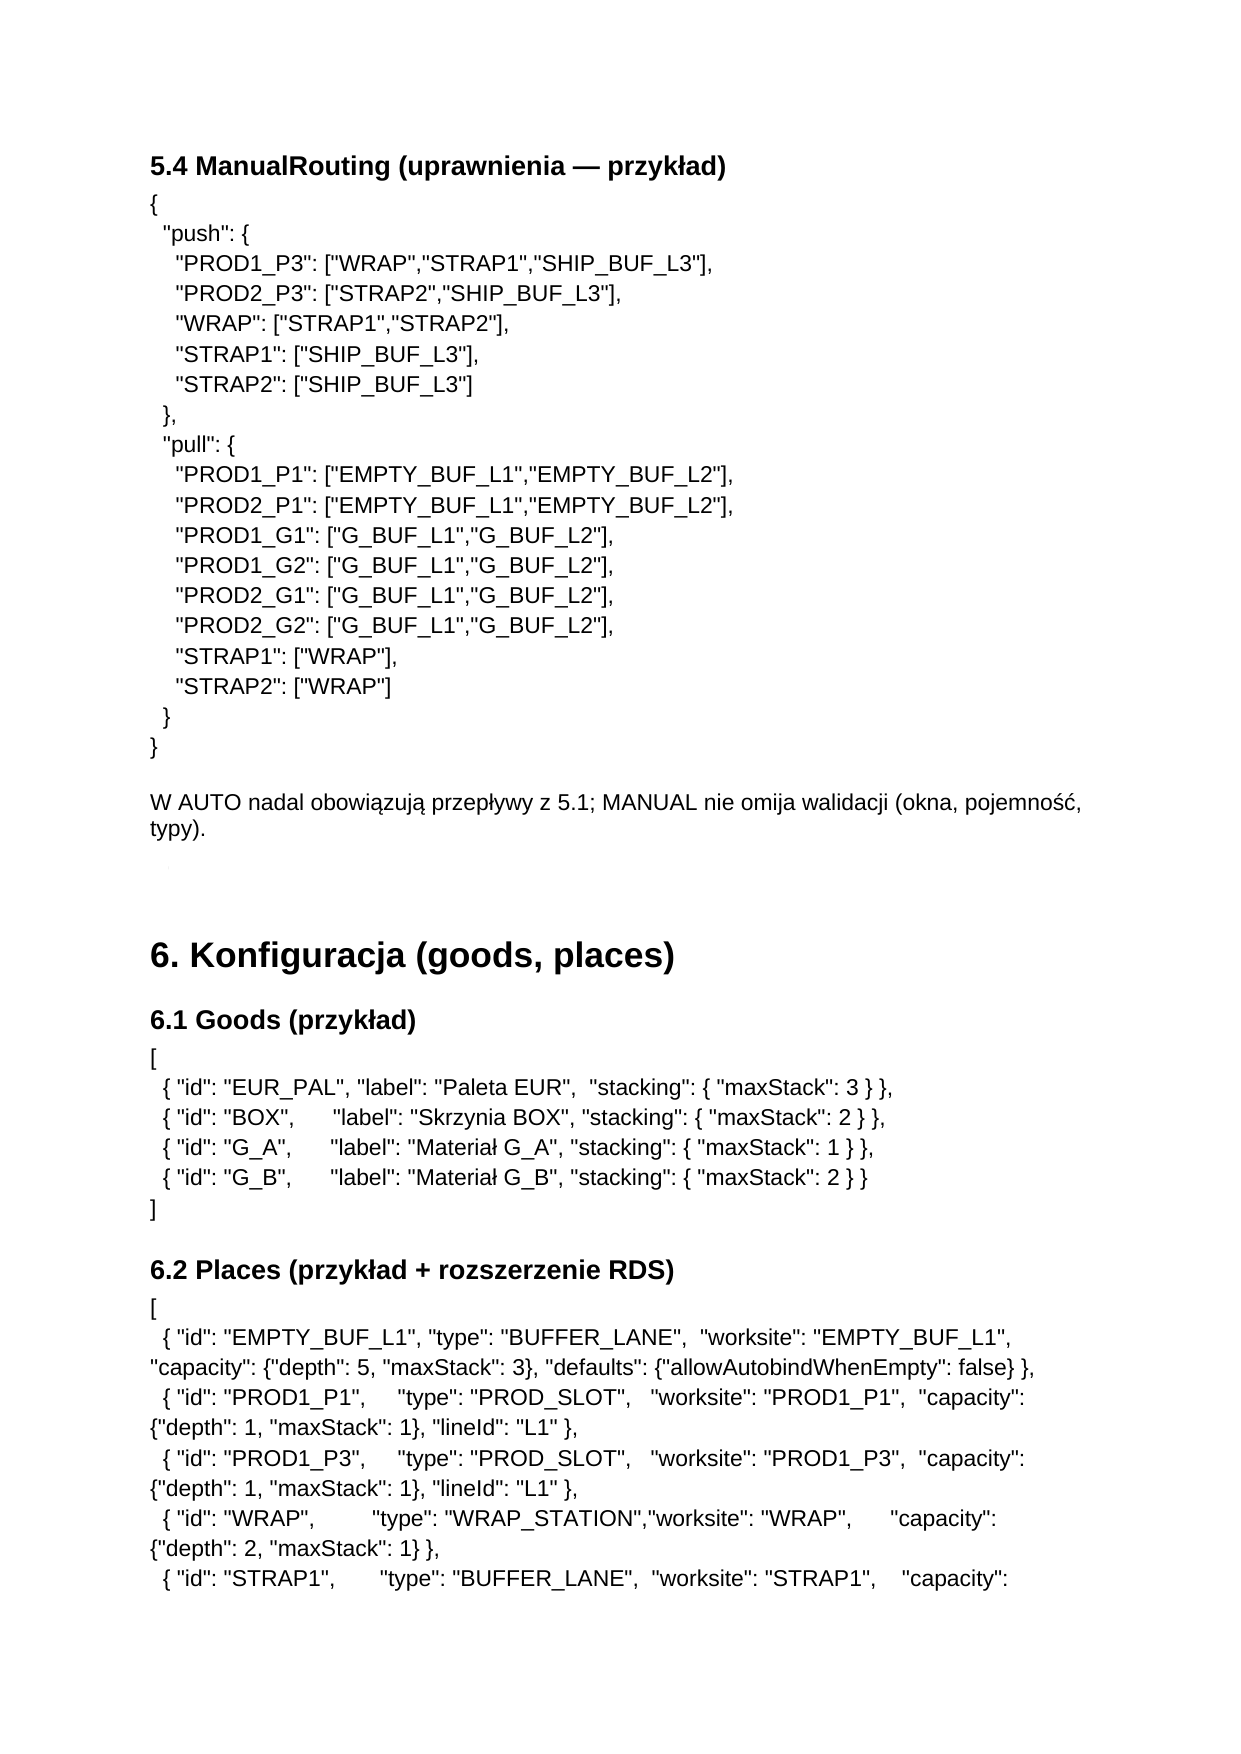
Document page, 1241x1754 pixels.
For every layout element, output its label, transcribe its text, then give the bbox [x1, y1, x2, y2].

text "PROD2_P3": ["STRAP2","SHIP_BUF_L3"], [150, 280, 1090, 307]
text "pull": { [150, 431, 1090, 458]
text { "id": "PROD1_P1", "type": "PROD_SLOT", "worksite": "PROD1_P1", "capacity": {"depth": 1, "maxStack": 1}, "lineId": "L1" }, [150, 1384, 1090, 1441]
text }, [150, 401, 1090, 427]
text "STRAP2": ["WRAP"] [150, 673, 1090, 699]
subtitle 6.2 Places (przykład + rozszerzenie RDS) [150, 1254, 1090, 1285]
text { "id": "G_B", "label": "Materiał G_B", "stacking": { "maxStack": 2 } } [150, 1164, 1090, 1191]
text "PROD2_G1": ["G_BUF_L1","G_BUF_L2"], [150, 582, 1090, 609]
text { "id": "EUR_PAL", "label": "Paleta EUR", "stacking": { "maxStack": 3 } }, [150, 1074, 1090, 1100]
text { [150, 189, 1090, 216]
text } [150, 703, 1090, 729]
text "PROD1_G1": ["G_BUF_L1","G_BUF_L2"], [150, 522, 1090, 548]
text [ [150, 1043, 1090, 1070]
text { "id": "STRAP1", "type": "BUFFER_LANE", "worksite": "STRAP1", "capacity": [150, 1565, 1090, 1592]
text { "id": "BOX", "label": "Skrzynia BOX", "stacking": { "maxStack": 2 } }, [150, 1104, 1090, 1130]
text { "id": "G_A", "label": "Materiał G_A", "stacking": { "maxStack": 1 } }, [150, 1134, 1090, 1160]
text "STRAP1": ["SHIP_BUF_L3"], [150, 341, 1090, 367]
text } [150, 733, 1090, 760]
subtitle 6.1 Goods (przykład) [150, 1004, 1090, 1035]
text "STRAP1": ["WRAP"], [150, 643, 1090, 669]
text "PROD1_P1": ["EMPTY_BUF_L1","EMPTY_BUF_L2"], [150, 461, 1090, 488]
text "PROD2_P1": ["EMPTY_BUF_L1","EMPTY_BUF_L2"], [150, 492, 1090, 518]
text W AUTO nadal obowiązują przepływy z 5.1; MANUAL nie omija walidacji (okna, pojemność, typy). [150, 788, 1090, 841]
text ] [150, 1194, 1090, 1221]
text { "id": "EMPTY_BUF_L1", "type": "BUFFER_LANE", "worksite": "EMPTY_BUF_L1", "capacity": {"depth": 5, "maxStack": 3}, "defaults": {"allowAutobindWhenEmpty": false} }, [150, 1324, 1090, 1380]
subtitle 6. Konfiguracja (goods, places) [150, 934, 1090, 975]
text [ [150, 1293, 1090, 1320]
text "PROD2_G2": ["G_BUF_L1","G_BUF_L2"], [150, 612, 1090, 639]
text { "id": "WRAP", "type": "WRAP_STATION","worksite": "WRAP", "capacity": {"depth": 2, "maxStack": 1} }, [150, 1505, 1090, 1561]
subtitle 5.4 ManualRouting (uprawnienia — przykład) [150, 150, 1090, 181]
text "WRAP": ["STRAP1","STRAP2"], [150, 310, 1090, 337]
text "push": { [150, 220, 1090, 246]
text "PROD1_G2": ["G_BUF_L1","G_BUF_L2"], [150, 552, 1090, 578]
text "STRAP2": ["SHIP_BUF_L3"] [150, 371, 1090, 397]
text { "id": "PROD1_P3", "type": "PROD_SLOT", "worksite": "PROD1_P3", "capacity": {"depth": 1, "maxStack": 1}, "lineId": "L1" }, [150, 1444, 1090, 1501]
text "PROD1_P3": ["WRAP","STRAP1","SHIP_BUF_L3"], [150, 250, 1090, 276]
